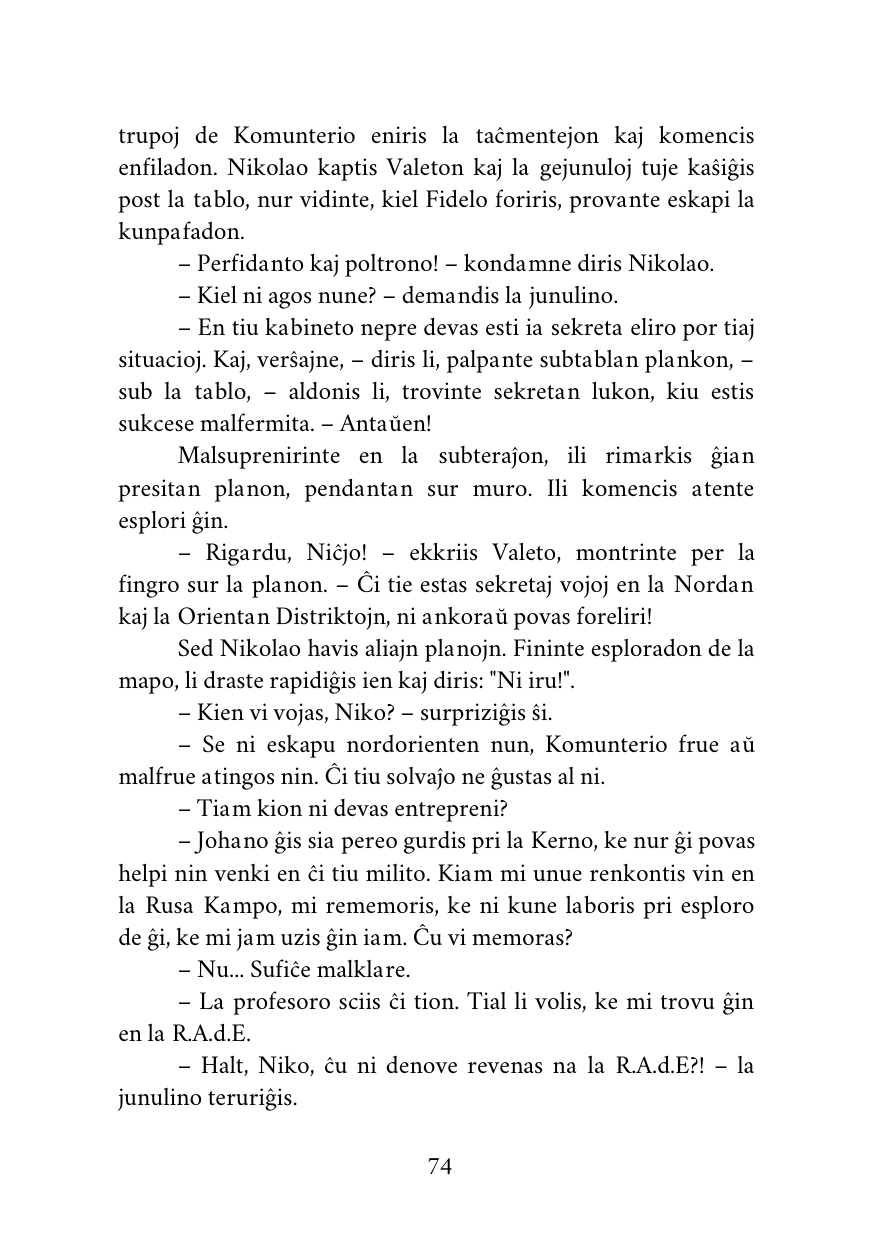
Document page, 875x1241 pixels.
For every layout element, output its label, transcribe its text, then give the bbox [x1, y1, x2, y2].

text – Johano ĝis sia pereo gurdis pri la Kerno, ke nur ĝi povas helpi nin venki en ĉi tiu milito. Kiam mi unue renkontis vin en la Rusa Kampo, mi rememoris, ke ni kune laboris pri esploro de ĝi, ke mi jam uzis ĝin iam. Ĉu vi memoras? [118, 824, 756, 952]
text – Se ni eskapu nordorienten nun, Komunterio frue aŭ malfrue atingos nin. Ĉi tiu solvaĵo ne ĝustas al ni. [118, 728, 756, 792]
text Sed Nikolao havis aliajn planojn. Fininte esploradon de la mapo, li draste rapidiĝis ien kaj diris: "Ni iru!". [118, 631, 756, 696]
text – En tiu kabineto nepre devas esti ia sekreta eliro por tiaj situacioj. Kaj, verŝajne, – diris li, palpante subtablan plankon, – sub la tablo, – aldonis li, trovinte sekretan lukon, kiu estis sukcese malfermita. – Antaŭen! [118, 311, 756, 439]
text – Rigardu, Niĉjo! – ekkriis Valeto, montrinte per la fingro sur la planon. – Ĉi tie estas sekretaj vojoj en la Nordan kaj la Orientan Distriktojn, ni ankoraŭ povas foreliri! [118, 535, 756, 631]
text trupoj de Komunterio eniris la taĉmentejon kaj komencis enfiladon. Nikolao kaptis Valeton kaj la gejunuloj tuje kaŝiĝis post la tablo, nur vidinte, kiel Fidelo foriris, provante eskapi la kunpafadon. [118, 118, 756, 246]
text – Tiam kion ni devas entrepreni? [118, 792, 756, 824]
text – Kien vi vojas, Niko? – surpriziĝis ŝi. [118, 696, 756, 728]
text – Halt, Niko, ĉu ni denove revenas na la R.A.d.E?! – la junulino teruriĝis. [118, 1048, 756, 1113]
text – Perfidanto kaj poltrono! – kondamne diris Nikolao. [118, 246, 756, 278]
text – Kiel ni agos nune? – demandis la junulino. [118, 278, 756, 311]
text – Nu... Sufiĉe malklare. [118, 952, 756, 984]
text Malsuprenirinte en la subteraĵon, ili rimarkis ĝian presitan planon, pendantan sur muro. Ili komencis atente esplori ĝin. [118, 439, 756, 535]
text – La profesoro sciis ĉi tion. Tial li volis, ke mi trovu ĝin en la R.A.d.E. [118, 984, 756, 1048]
